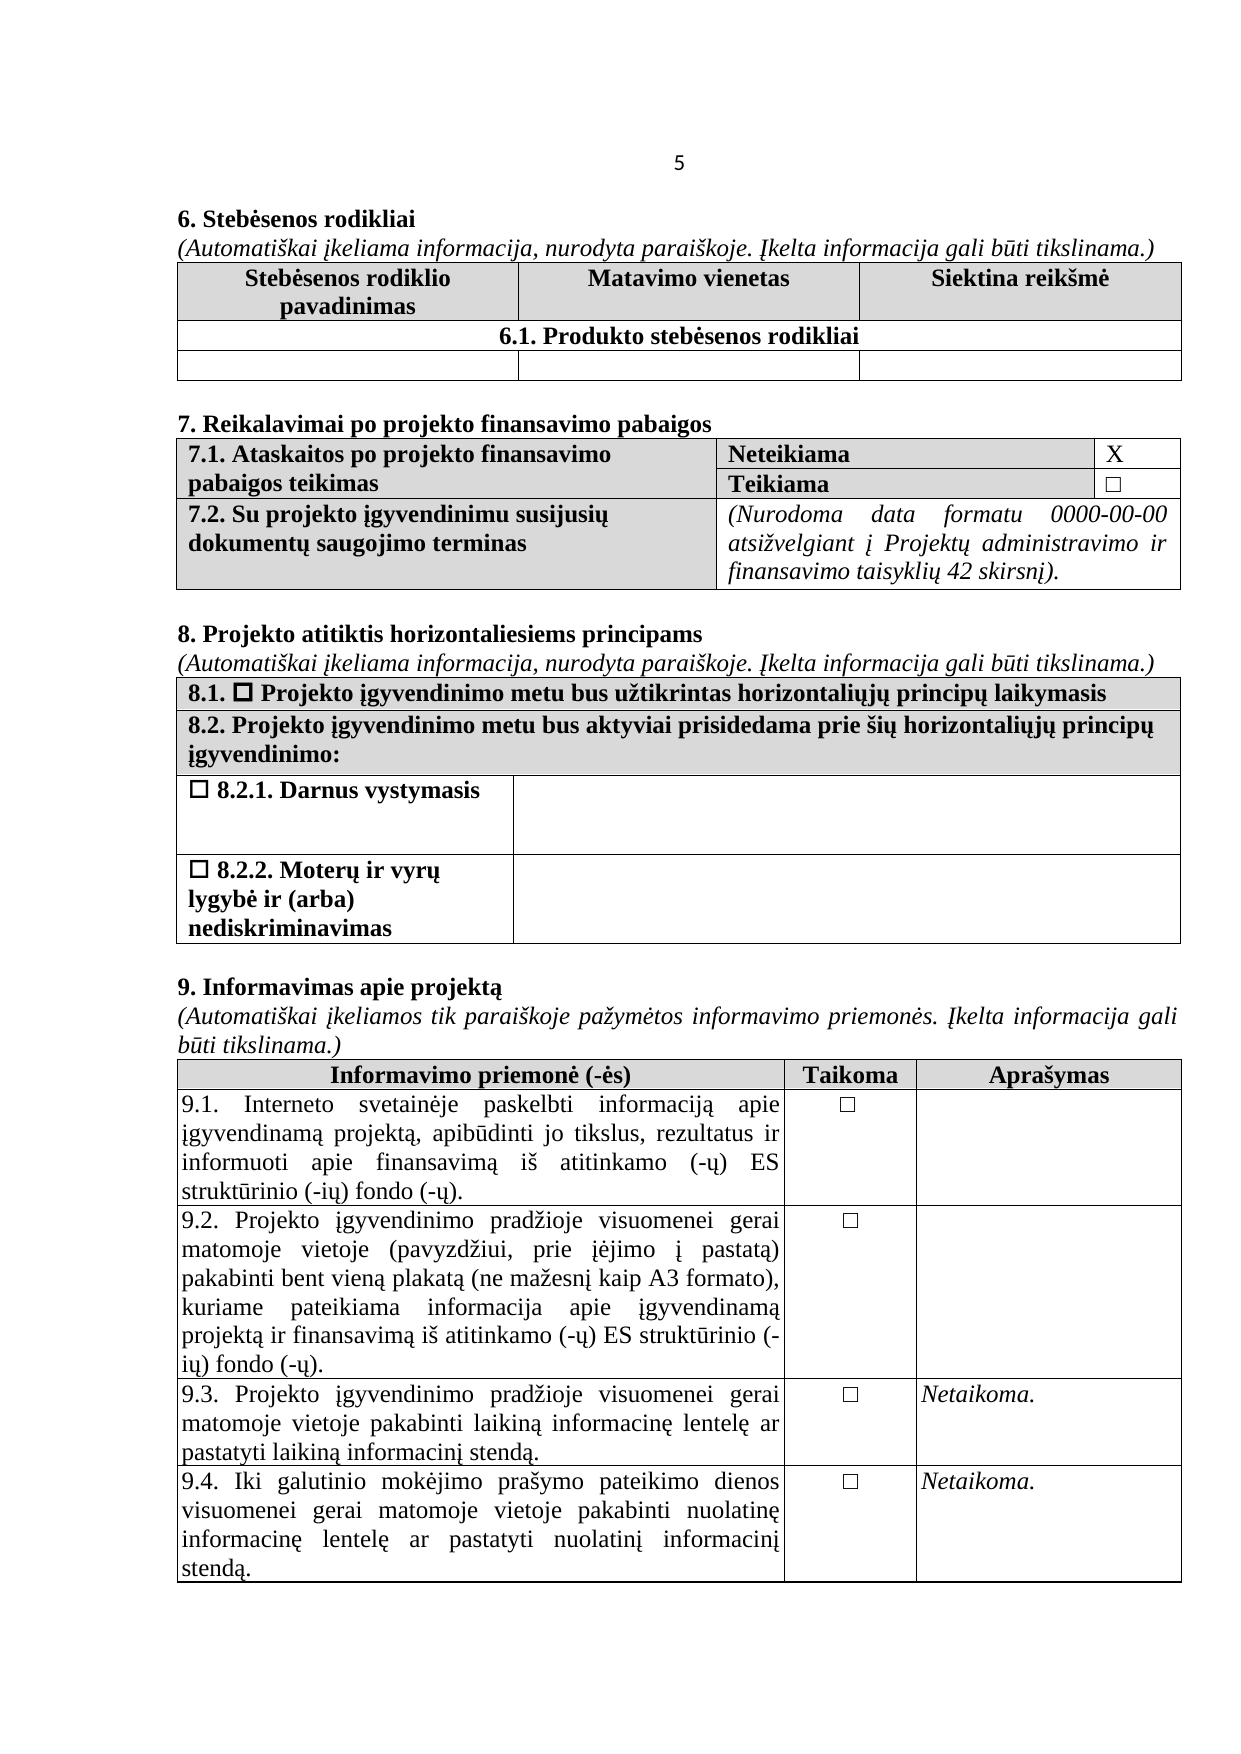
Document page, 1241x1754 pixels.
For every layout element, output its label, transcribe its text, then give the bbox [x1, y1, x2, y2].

table_cell □ [785, 1466, 916, 1581]
table_cell □ [1095, 469, 1180, 498]
text (Automatiškai įkeliama informacija, nurodyta paraiškoje. Įkelta informacija gali būti tikslinama.) [177, 648, 1181, 677]
table_cell  8.2.1. Darnus vystymasis [177, 776, 513, 854]
table_cell [1177, 351, 1181, 380]
table_cell  8.2.2. Moterų ir vyrų lygybė ir (arba) nediskriminavimas [177, 855, 513, 943]
table_header Informavimo priemonė (-ės) [178, 1060, 784, 1088]
table_cell [514, 351, 518, 380]
table_header Neteikiama [717, 439, 1094, 468]
table_cell 9.2. Projekto įgyvendinimo pradžioje visuomenei gerai matomoje vietoje (pavyzdžiui, prie įėjimo į pastatą) pakabinti bent vieną plakatą (ne mažesnį kaip A3 formato), kuriame pateikiama informacija apie įgyvendinamą projektą ir finansavimą iš atitinkamo (-ų) ES struktūrinio (-ių) fondo (-ų). [178, 1206, 784, 1378]
table_cell [855, 351, 859, 380]
table_cell 9.3. Projekto įgyvendinimo pradžioje visuomenei gerai matomoje vietoje pakabinti laikiną informacinę lentelę ar pastatyti laikiną informacinį stendą. [178, 1379, 784, 1465]
text (Automatiškai įkeliamos tik paraiškoje pažymėtos informavimo priemonės. Įkelta informacija gali būti tikslinama.) [177, 1001, 1181, 1059]
table_header X [1095, 439, 1180, 468]
table_cell Teikiama [717, 469, 1094, 498]
table_header 8.1.  Projekto įgyvendinimo metu bus užtikrintas horizontaliųjų principų laikymasis [177, 678, 1180, 709]
table_cell □ [785, 1206, 916, 1378]
table_cell 9.4. Iki galutinio mokėjimo prašymo pateikimo dienos visuomenei gerai matomoje vietoje pakabinti nuolatinę informacinę lentelę ar pastatyti nuolatinį informacinį stendą. [178, 1466, 784, 1581]
text 6. Stebėsenos rodikliai [177, 204, 1181, 233]
table_cell [514, 855, 1180, 943]
table_header Taikoma [785, 1060, 916, 1088]
table_cell [917, 1206, 1181, 1378]
table_header Matavimo vienetas [519, 263, 859, 320]
text (Automatiškai įkeliama informacija, nurodyta paraiškoje. Įkelta informacija gali būti tikslinama.) [177, 233, 1181, 262]
table_cell Netaikoma. [917, 1466, 1181, 1581]
table_cell 7.2. Su projekto įgyvendinimu susijusių dokumentų saugojimo terminas [177, 499, 716, 589]
text 7. Reikalavimai po projekto finansavimo pabaigos [177, 409, 1181, 438]
table_cell Netaikoma. [917, 1379, 1181, 1465]
table_header Aprašymas [917, 1060, 1181, 1088]
table_cell [917, 1090, 1181, 1204]
table_header Siektina reikšmė [860, 263, 1181, 320]
table_cell □ [785, 1090, 916, 1204]
table_cell □ [785, 1379, 916, 1465]
text 8. Projekto atitiktis horizontaliesiems principams [177, 619, 1181, 648]
text 9. Informavimas apie projektą [177, 972, 1181, 1001]
table_cell 8.2. Projekto įgyvendinimo metu bus aktyviai prisidedama prie šių horizontaliųjų principų įgyvendinimo: [177, 711, 1180, 774]
table_header Stebėsenos rodiklio pavadinimas [178, 263, 518, 320]
table_cell (Nurodoma data formatu 0000-00-00 atsižvelgiant į Projektų administravimo ir finansavimo taisyklių 42 skirsnį). [717, 499, 1180, 589]
table_cell [514, 776, 1180, 854]
table_header 7.1. Ataskaitos po projekto finansavimo pabaigos teikimas [177, 439, 716, 498]
